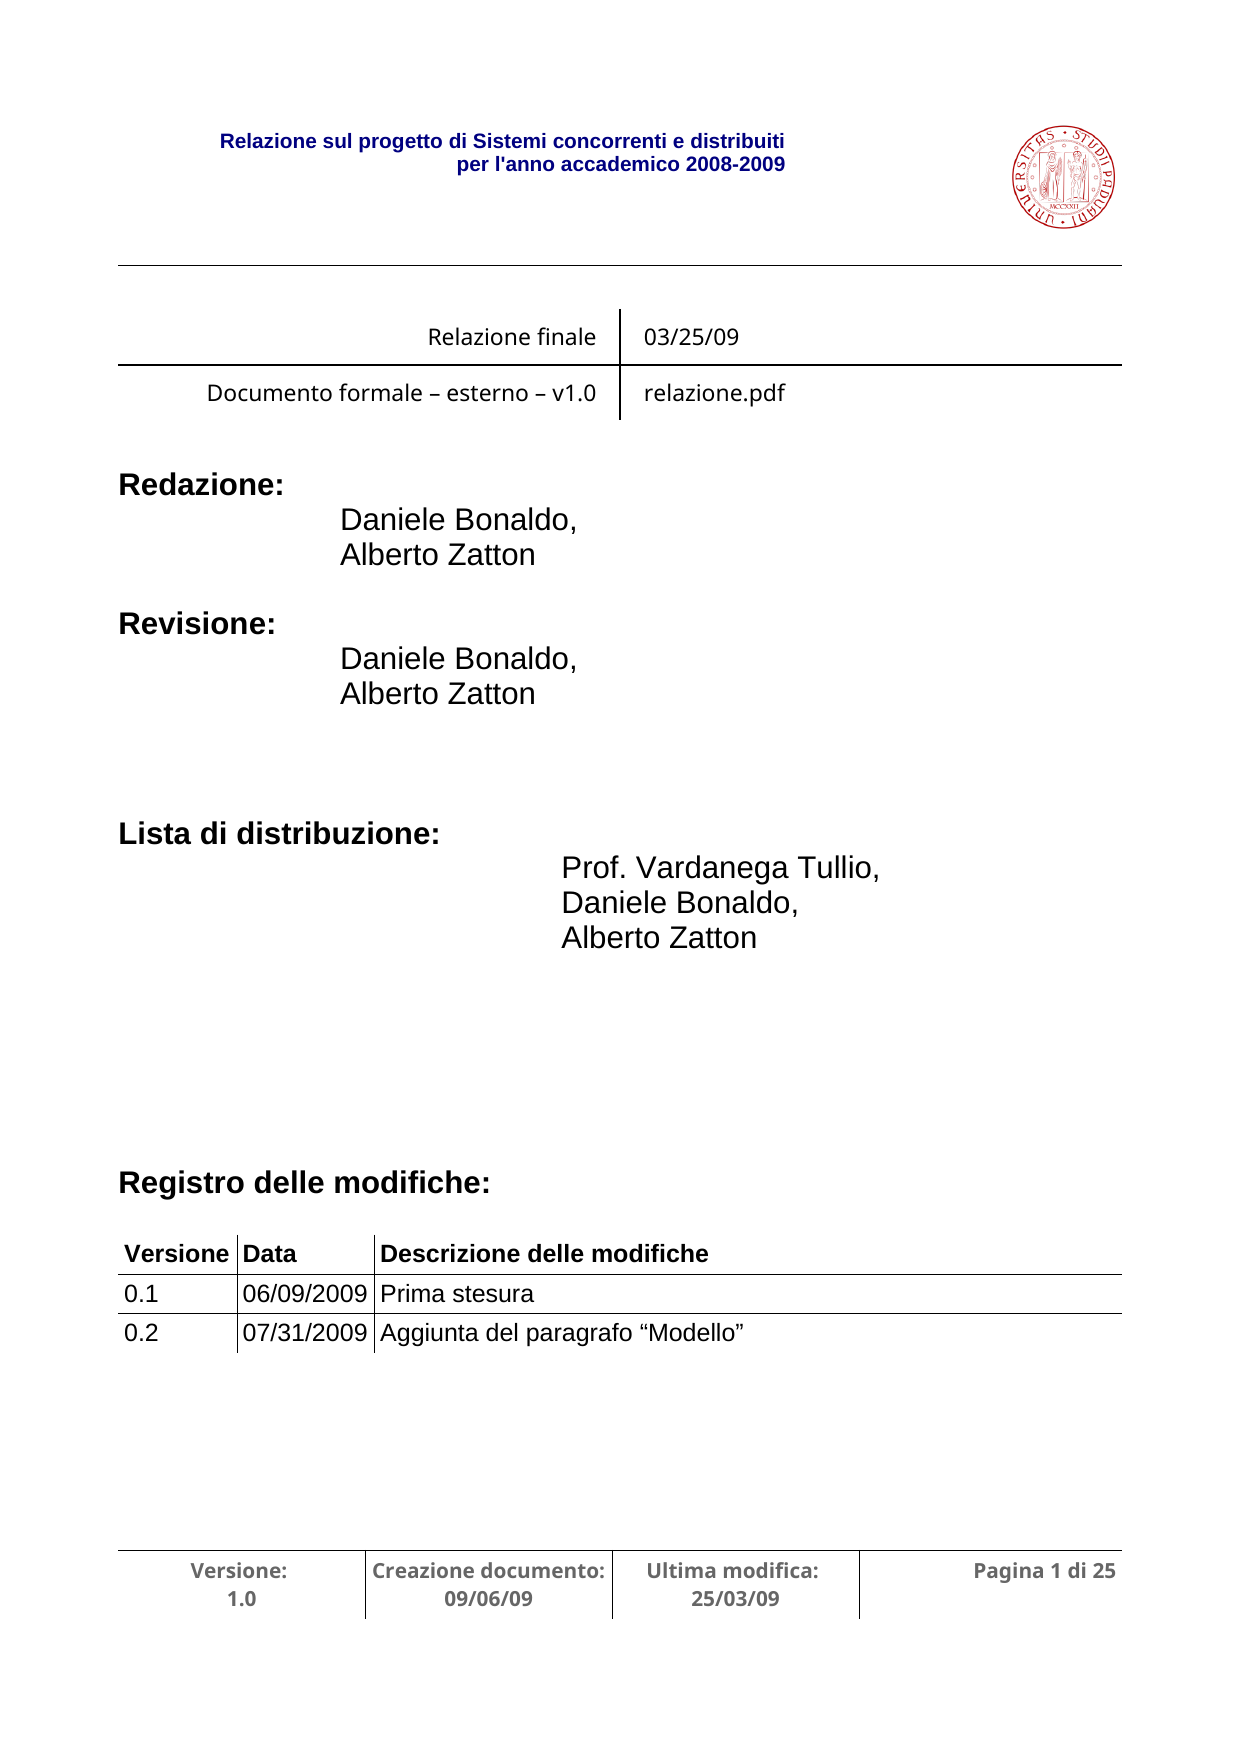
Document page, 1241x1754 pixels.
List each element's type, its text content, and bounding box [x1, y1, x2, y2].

text Daniele Bonaldo, [118, 641, 1122, 676]
table_header Descrizione delle modifiche [375, 1235, 1122, 1274]
text Daniele Bonaldo, [118, 502, 1122, 537]
table_cell 0.1 [118, 1275, 237, 1313]
table_cell 31/07/2009 [238, 1314, 374, 1353]
table_header 25/03/09 [621, 309, 1122, 363]
picture [1010, 123, 1117, 231]
text Redazione: [118, 467, 1122, 502]
text Revisione: [118, 606, 1122, 641]
text Daniele Bonaldo, [118, 886, 1122, 920]
text Lista di distribuzione: [118, 816, 1122, 851]
table_cell relazione.pdf [621, 366, 1122, 420]
text Alberto Zatton [118, 676, 1122, 711]
table_header Relazione finale [118, 309, 619, 363]
table_cell Prima stesura [375, 1275, 1122, 1313]
table_cell Documento formale – esterno – v1.0 [118, 366, 619, 420]
table_cell Aggiunta del paragrafo “Modello” [375, 1314, 1122, 1353]
text Registro delle modifiche: [118, 1165, 1122, 1199]
text Alberto Zatton [118, 920, 1122, 955]
table_header Data [238, 1235, 374, 1274]
text Prof. Vardanega Tullio, [118, 851, 1122, 886]
text Alberto Zatton [118, 537, 1122, 571]
table_header Versione [118, 1235, 237, 1274]
table_cell 0.2 [118, 1314, 237, 1353]
table_cell 09/06/2009 [238, 1275, 374, 1313]
